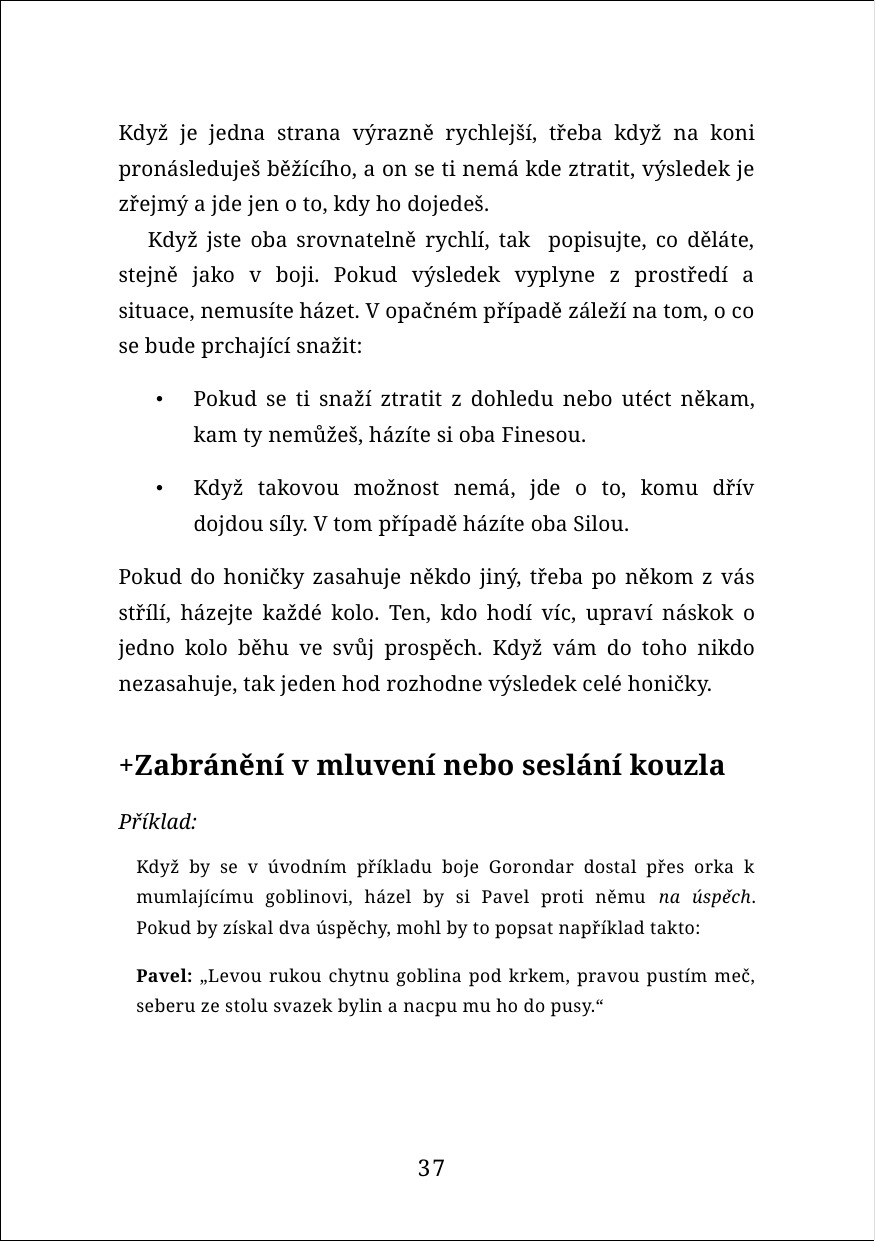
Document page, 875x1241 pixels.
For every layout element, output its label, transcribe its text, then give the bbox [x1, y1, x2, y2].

text Pokud do honičky zasahuje někdo jiný, třeba po někom z vás střílí, házejte každé kolo. Ten, kdo hodí víc, upraví náskok o jedno kolo běhu ve svůj prospěch. Když vám do toho nikdo nezasahuje, tak jeden hod rozhodne výsledek celé honičky. [118, 562, 756, 697]
text Příklad: [118, 807, 756, 836]
list Pokud se ti snaží ztratit z dohledu nebo utéct někam, kam ty nemůžeš, házíte si oba Finesou. [156, 384, 756, 448]
list Když takovou možnost nemá, jde o to, komu dřív dojdou síly. V tom případě házíte oba Silou. [156, 473, 756, 537]
text Pavel: „Levou rukou chytnu goblina pod krkem, pravou pustím meč, seberu ze stolu svazek bylin a nacpu mu ho do pusy.“ [136, 963, 756, 1017]
text Když by se v úvodním příkladu boje Gorondar dostal přes orka k mumlajícímu goblinovi, házel by si Pavel proti němu na úspěch. Pokud by získal dva úspěchy, mohl by to popsat například takto: [136, 855, 756, 939]
subtitle +Zabránění v mluvení nebo seslání kouzla [118, 746, 756, 784]
text Když je jedna strana výrazně rychlejší, třeba když na koni pronásleduješ běžícího, a on se ti nemá kde ztratit, výsledek je zřejmý a jde jen o to, kdy ho dojedeš. Když jste oba srovnatelně rychlí, tak popisujte, co děláte, stejně jako v boji. Pokud výsledek vyplyne z prostředí a situace, nemusíte házet. V opačném případě záleží na tom, o co se bude prchající snažit: [118, 118, 756, 360]
